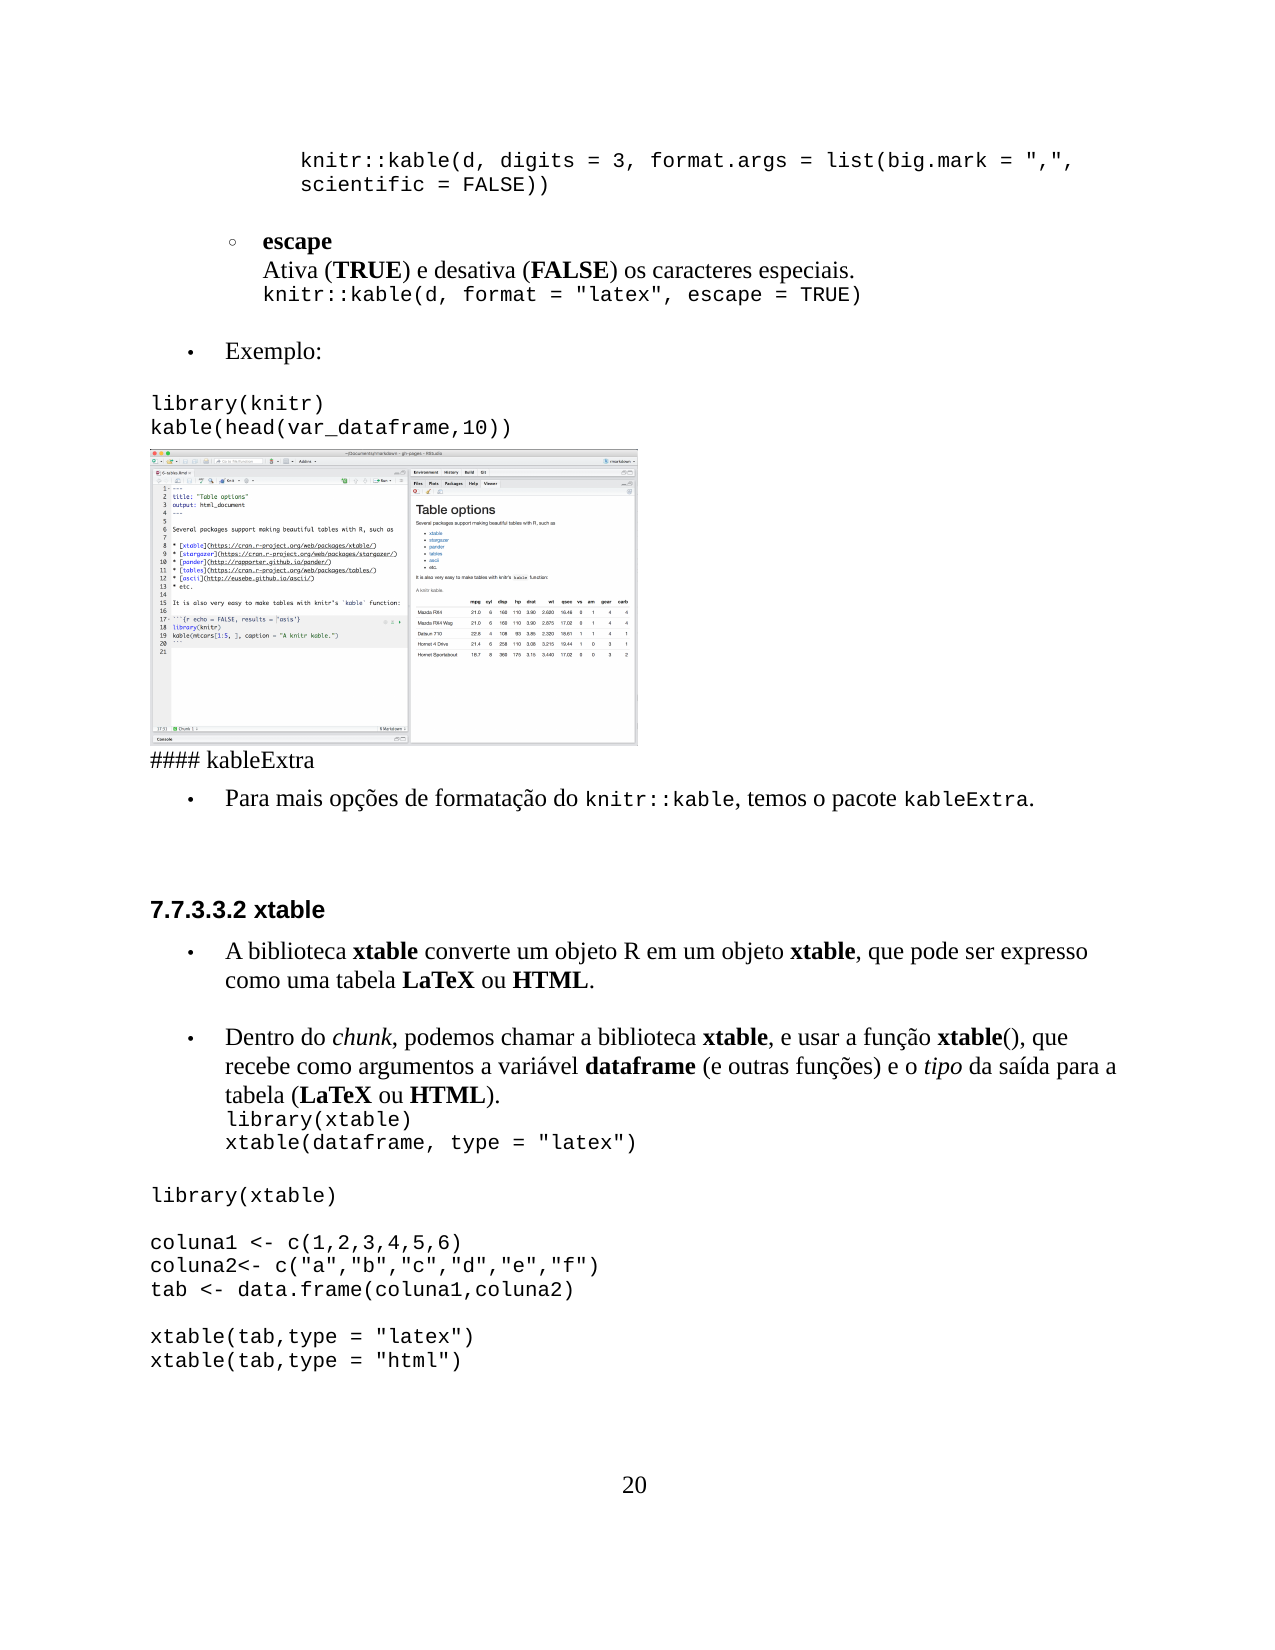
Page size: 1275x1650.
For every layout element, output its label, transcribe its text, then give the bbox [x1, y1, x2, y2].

text coluna1 <- c(1,2,3,4,5,6) [150, 1232, 1125, 1256]
list A biblioteca xtable converte um objeto R em um objeto xtable, que pode ser expresso como uma tabela LaTeX ou HTML. [187, 936, 1125, 1022]
picture [150, 449, 638, 746]
list knitr::kable(d, digits = 3, format.args = list(big.mark = ",", scientific = FALSE)) [262, 150, 1125, 226]
list Exemplo: [187, 336, 1125, 393]
text kable(head(var_dataframe,10)) [150, 417, 1125, 441]
text tab <- data.frame(coluna1,coluna2) [150, 1279, 1125, 1303]
text #### kableExtra [150, 746, 1125, 774]
text xtable(tab,type = "latex") [150, 1326, 1125, 1350]
subtitle 7.7.3.3.2 xtable [150, 895, 1125, 923]
text coluna2<- c("a","b","c","d","e","f") [150, 1256, 1125, 1279]
list Dentro do chunk, podemos chamar a biblioteca xtable, e usar a função xtable(), que recebe como argumentos a variável dataframe (e outras funções) e o tipo da saída para a tabela (LaTeX ou HTML). library(xtable) xtable(dataframe, type = "latex") [187, 1022, 1125, 1184]
list escape Ativa (TRUE) e desativa (FALSE) os caracteres especiais. knitr::kable(d, format = "latex", escape = TRUE) [225, 226, 1125, 336]
text xtable(tab,type = "html") [150, 1350, 1125, 1374]
text library(knitr) [150, 393, 1125, 417]
list Para mais opções de formatação do knitr::kable, temos o pacote kableExtra. [187, 783, 1125, 841]
text library(xtable) [150, 1184, 1125, 1208]
